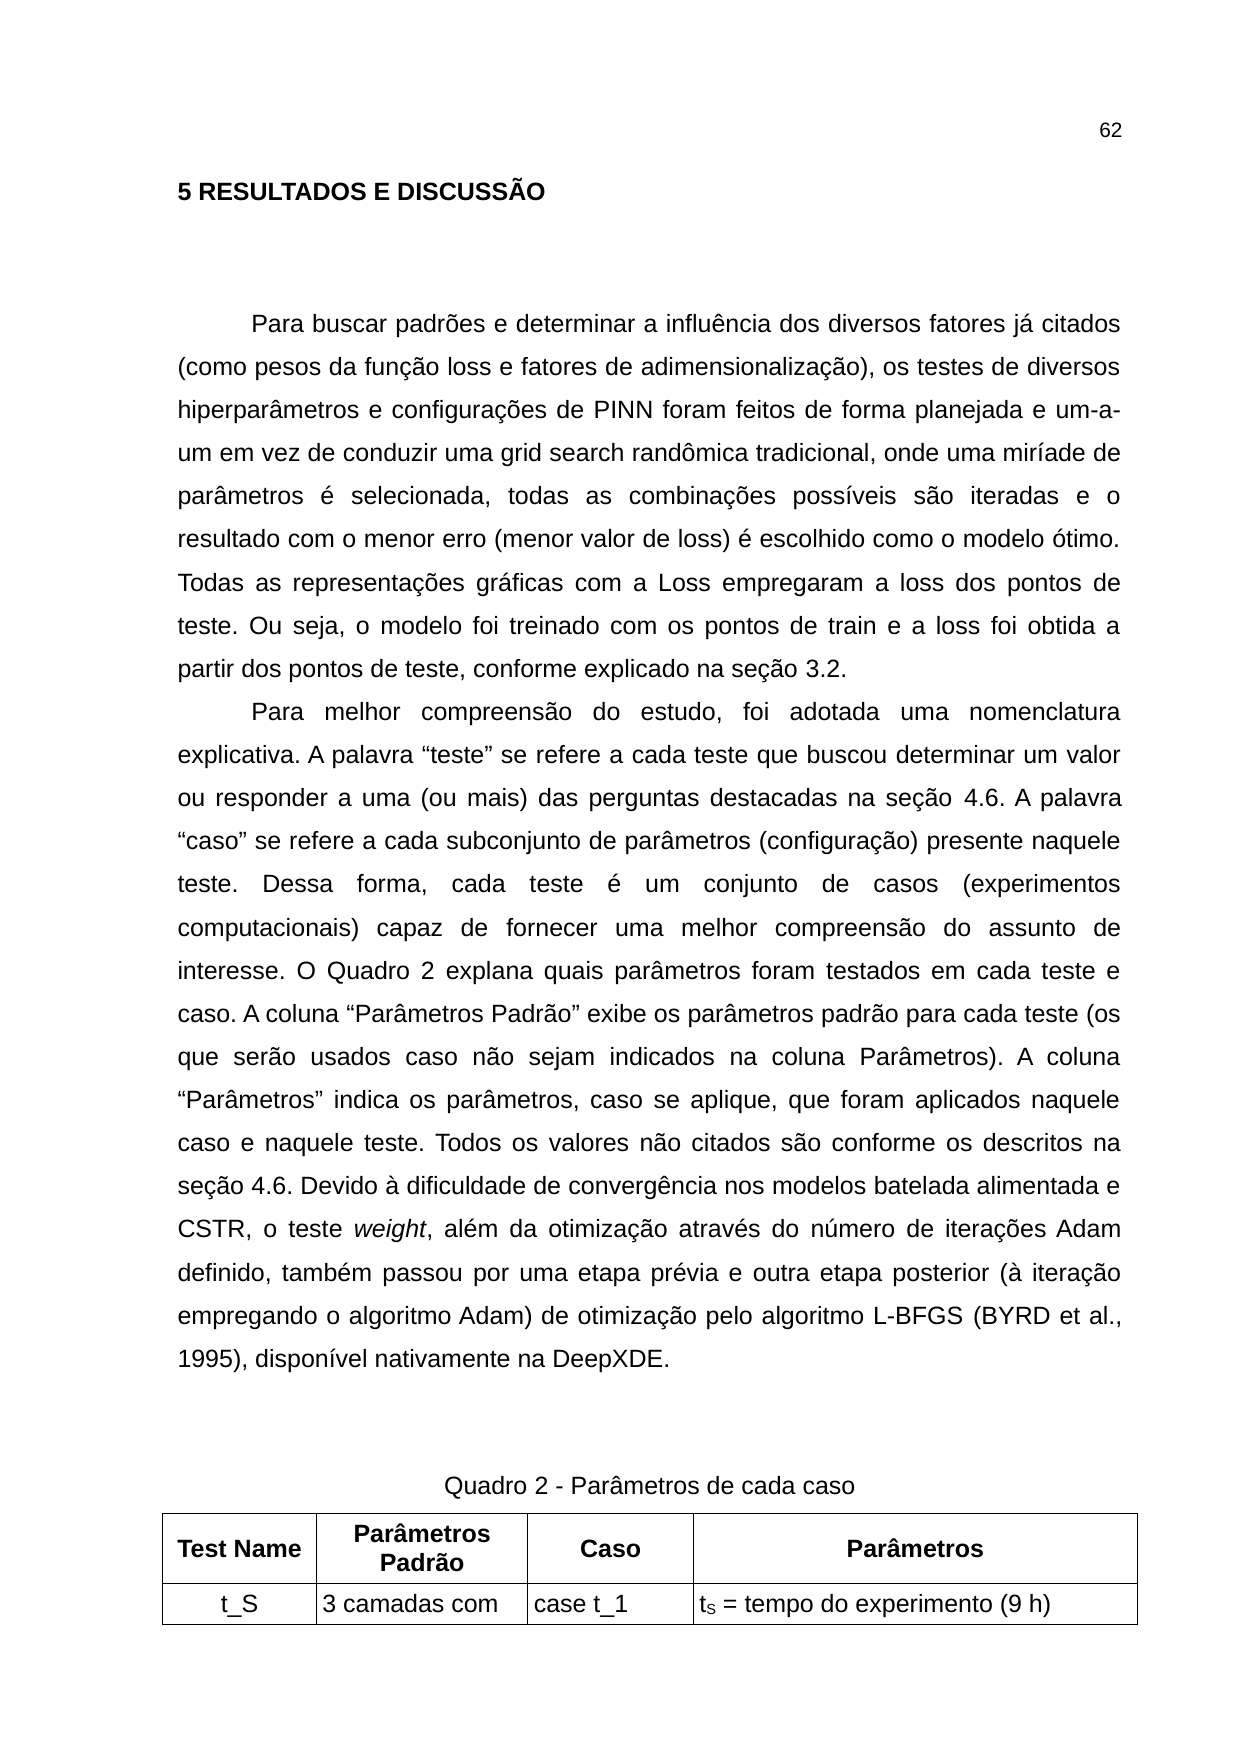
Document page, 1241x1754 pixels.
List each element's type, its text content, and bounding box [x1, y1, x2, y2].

text Quadro 2 - Parâmetros de cada caso [177, 1471, 1122, 1500]
text Para melhor compreensão do estudo, foi adotada uma nomenclatura explicativa. A palavra “teste” se refere a cada teste que buscou determinar um valor ou responder a uma (ou mais) das perguntas destacadas na seção 4.6. A palavra “caso” se refere a cada subconjunto de parâmetros (configuração) presente naquele teste. Dessa forma, cada teste é um conjunto de casos (experimentos computacionais) capaz de fornecer uma melhor compreensão do assunto de interesse. O Quadro 2 explana quais parâmetros foram testados em cada teste e caso. A coluna “Parâmetros Padrão” exibe os parâmetros padrão para cada teste (os que serão usados caso não sejam indicados na coluna Parâmetros). A coluna “Parâmetros” indica os parâmetros, caso se aplique, que foram aplicados naquele caso e naquele teste. Todos os valores não citados são conforme os descritos na seção 4.6. Devido à dificuldade de convergência nos modelos batelada alimentada e CSTR, o teste weight, além da otimização através do número de iterações Adam definido, também passou por uma etapa prévia e outra etapa posterior (à iteração empregando o algoritmo Adam) de otimização pelo algoritmo L-BFGS (BYRD et al., 1995), disponível nativamente na DeepXDE. [177, 697, 1122, 1372]
table_cell case t_1 [528, 1584, 693, 1624]
table_header Caso [528, 1514, 693, 1582]
table_header Parâmetros [694, 1514, 1137, 1582]
table_cell t_S [163, 1584, 316, 1624]
subtitle Resultados e Discussão [177, 177, 1122, 206]
table_header Parâmetros Padrão [317, 1514, 527, 1582]
table_header Test Name [163, 1514, 316, 1582]
table_cell tS = tempo do experimento (9 h) [694, 1584, 1137, 1624]
table_cell 3 camadas com [317, 1584, 527, 1624]
text Para buscar padrões e determinar a influência dos diversos fatores já citados (como pesos da função loss e fatores de adimensionalização), os testes de diversos hiperparâmetros e configurações de PINN foram feitos de forma planejada e um-a-um em vez de conduzir uma grid search randômica tradicional, onde uma miríade de parâmetros é selecionada, todas as combinações possíveis são iteradas e o resultado com o menor erro (menor valor de loss) é escolhido como o modelo ótimo. Todas as representações gráficas com a Loss empregaram a loss dos pontos de teste. Ou seja, o modelo foi treinado com os pontos de train e a loss foi obtida a partir dos pontos de teste, conforme explicado na seção 3.2. [177, 309, 1122, 682]
